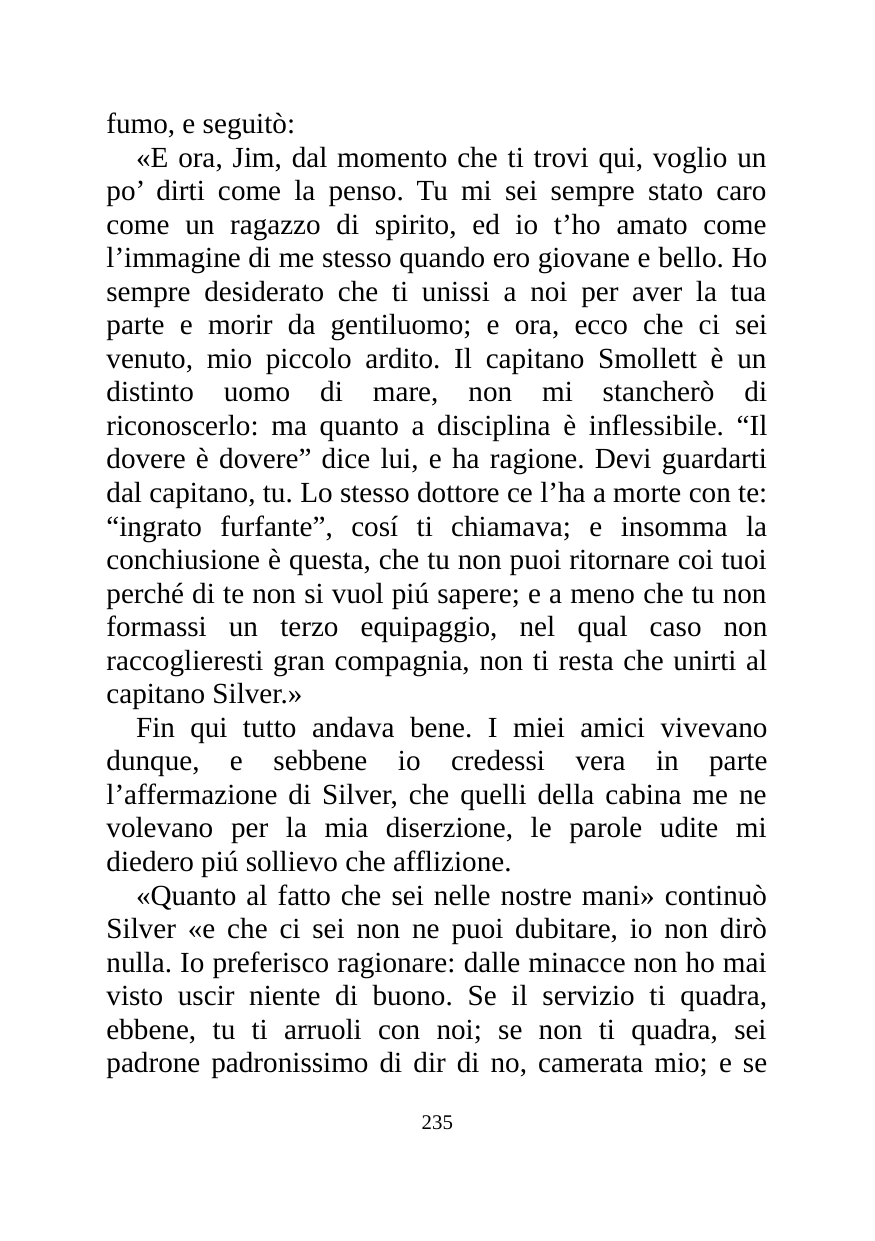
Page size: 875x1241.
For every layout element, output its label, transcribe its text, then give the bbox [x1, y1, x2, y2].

text Fin qui tutto andava bene. I miei amici vivevano dunque, e sebbene io credessi vera in parte l’affermazione di Silver, che quelli della cabina me ne volevano per la mia diserzione, le parole udite mi diedero piú sollievo che afflizione. [106, 710, 768, 878]
text «E ora, Jim, dal momento che ti trovi qui, voglio un po’ dirti come la penso. Tu mi sei sempre stato caro come un ragazzo di spirito, ed io t’ho amato come l’immagine di me stesso quando ero giovane e bello. Ho sempre desiderato che ti unissi a noi per aver la tua parte e morir da gentiluomo; e ora, ecco che ci sei venuto, mio piccolo ardito. Il capitano Smollett è un distinto uomo di mare, non mi stancherò di riconoscerlo: ma quanto a disciplina è inflessibile. “Il dovere è dovere” dice lui, e ha ragione. Devi guardarti dal capitano, tu. Lo stesso dottore ce l’ha a morte con te: “ingrato furfante”, cosí ti chiamava; e insomma la conchiusione è questa, che tu non puoi ritornare coi tuoi perché di te non si vuol piú sapere; e a meno che tu non formassi un terzo equipaggio, nel qual caso non raccoglieresti gran compagnia, non ti resta che unirti al capitano Silver.» [106, 140, 768, 710]
text fumo, e seguitò: [106, 106, 768, 140]
text «Quanto al fatto che sei nelle nostre mani» continuò Silver «e che ci sei non ne puoi dubitare, io non dirò nulla. Io preferisco ragionare: dalle minacce non ho mai visto uscir niente di buono. Se il servizio ti quadra, ebbene, tu ti arruoli con noi; se non ti quadra, sei padrone padronissimo di dir di no, camerata mio; e se [106, 878, 768, 1079]
